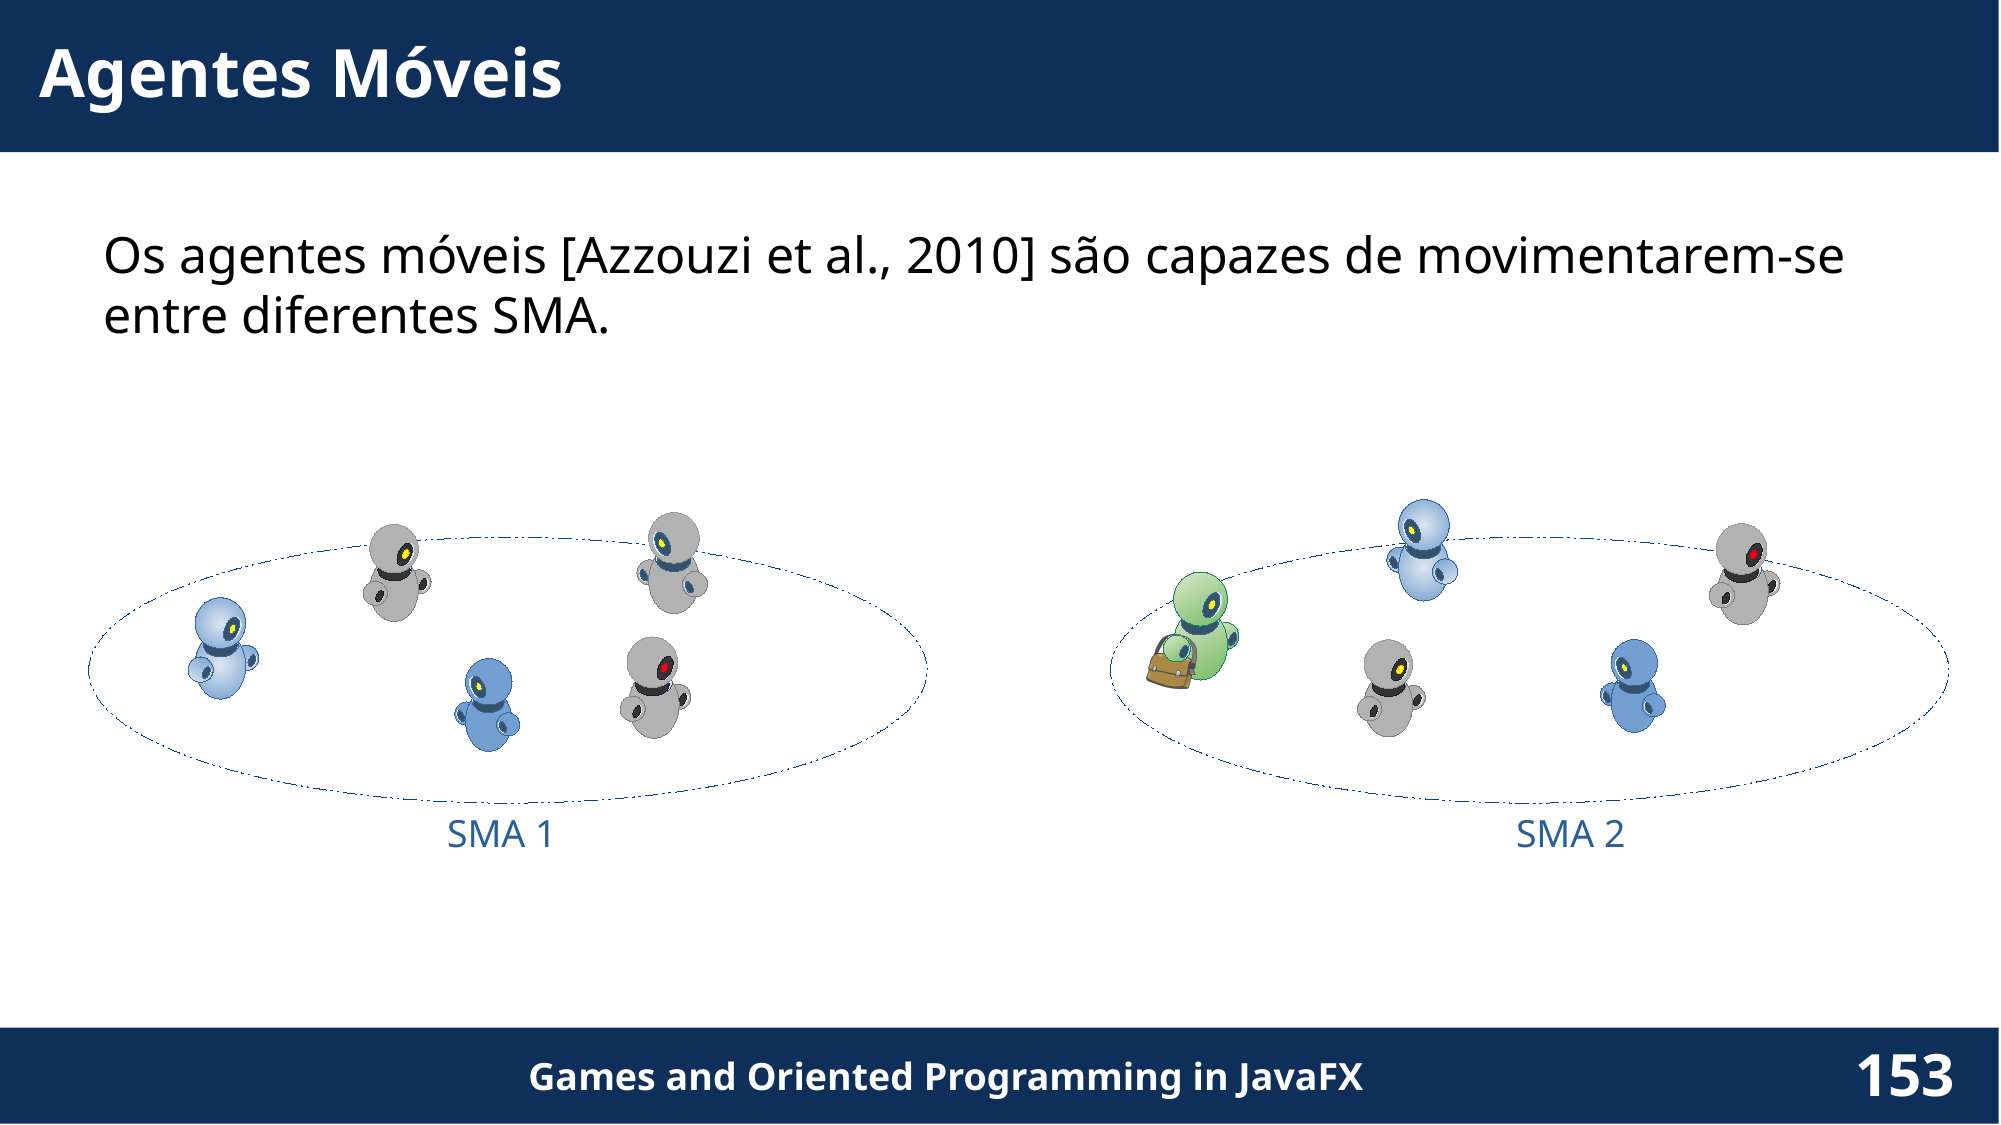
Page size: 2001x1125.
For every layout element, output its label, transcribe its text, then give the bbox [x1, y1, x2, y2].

text_box [636, 512, 708, 614]
picture [1146, 634, 1197, 689]
text_box SMA 2 [1393, 803, 1748, 863]
text_box [454, 658, 520, 752]
text_box SMA 1 [324, 803, 680, 863]
text_box [188, 597, 259, 700]
text_box [1357, 639, 1426, 737]
text_box Agentes Móveis [25, 23, 1999, 119]
text_box [363, 524, 432, 622]
text_box [1386, 499, 1458, 602]
text_box [1163, 572, 1239, 681]
text_box [620, 636, 691, 739]
text_box Os agentes móveis [Azzouzi et al., 2010] são capazes de movimentarem-se entre diferentes SMA. [88, 216, 1947, 352]
text_box [1600, 639, 1666, 733]
text_box [1709, 523, 1781, 625]
